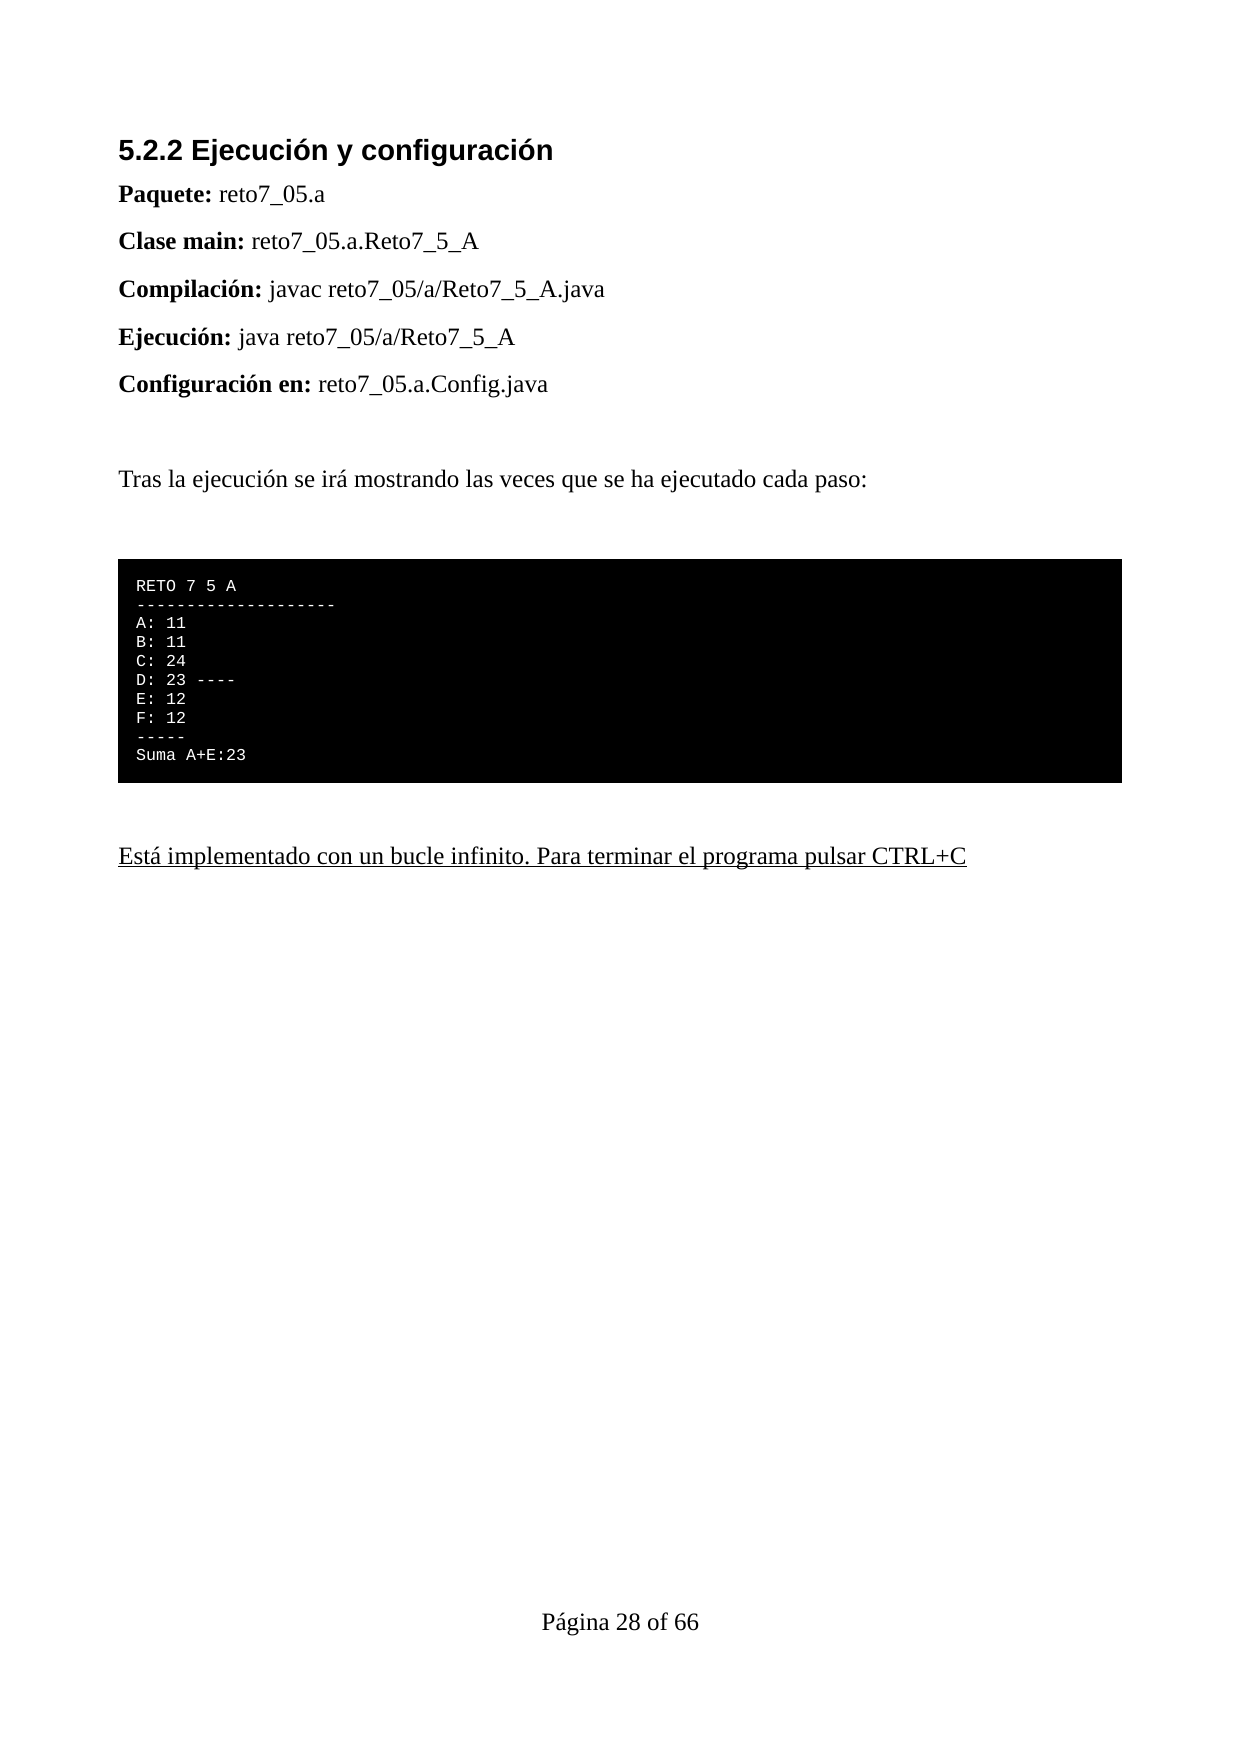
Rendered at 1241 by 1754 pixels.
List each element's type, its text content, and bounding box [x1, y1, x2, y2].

text Tras la ejecución se irá mostrando las veces que se ha ejecutado cada paso: [118, 464, 1122, 493]
text Suma A+E:23 [118, 747, 1122, 783]
text C: 24 [118, 653, 1122, 672]
text -------------------- [118, 596, 1122, 615]
text A: 11 [118, 615, 1122, 634]
text Paquete: reto7_05.a [118, 179, 1122, 207]
text Clase main: reto7_05.a.Reto7_5_A [118, 226, 1122, 255]
text Ejecución: java reto7_05/a/Reto7_5_A [118, 322, 1122, 350]
text D: 23 ---- [118, 672, 1122, 690]
text F: 12 [118, 709, 1122, 728]
text Compilación: javac reto7_05/a/Reto7_5_A.java [118, 274, 1122, 303]
text ----- [118, 728, 1122, 747]
text B: 11 [118, 634, 1122, 653]
subtitle 5.2.2 Ejecución y configuración [118, 133, 1122, 166]
text E: 12 [118, 690, 1122, 709]
text Configuración en: reto7_05.a.Config.java [118, 369, 1122, 398]
text RETO 7 5 A [118, 559, 1122, 596]
text Está implementado con un bucle infinito. Para terminar el programa pulsar CTRL+C [118, 841, 1122, 870]
